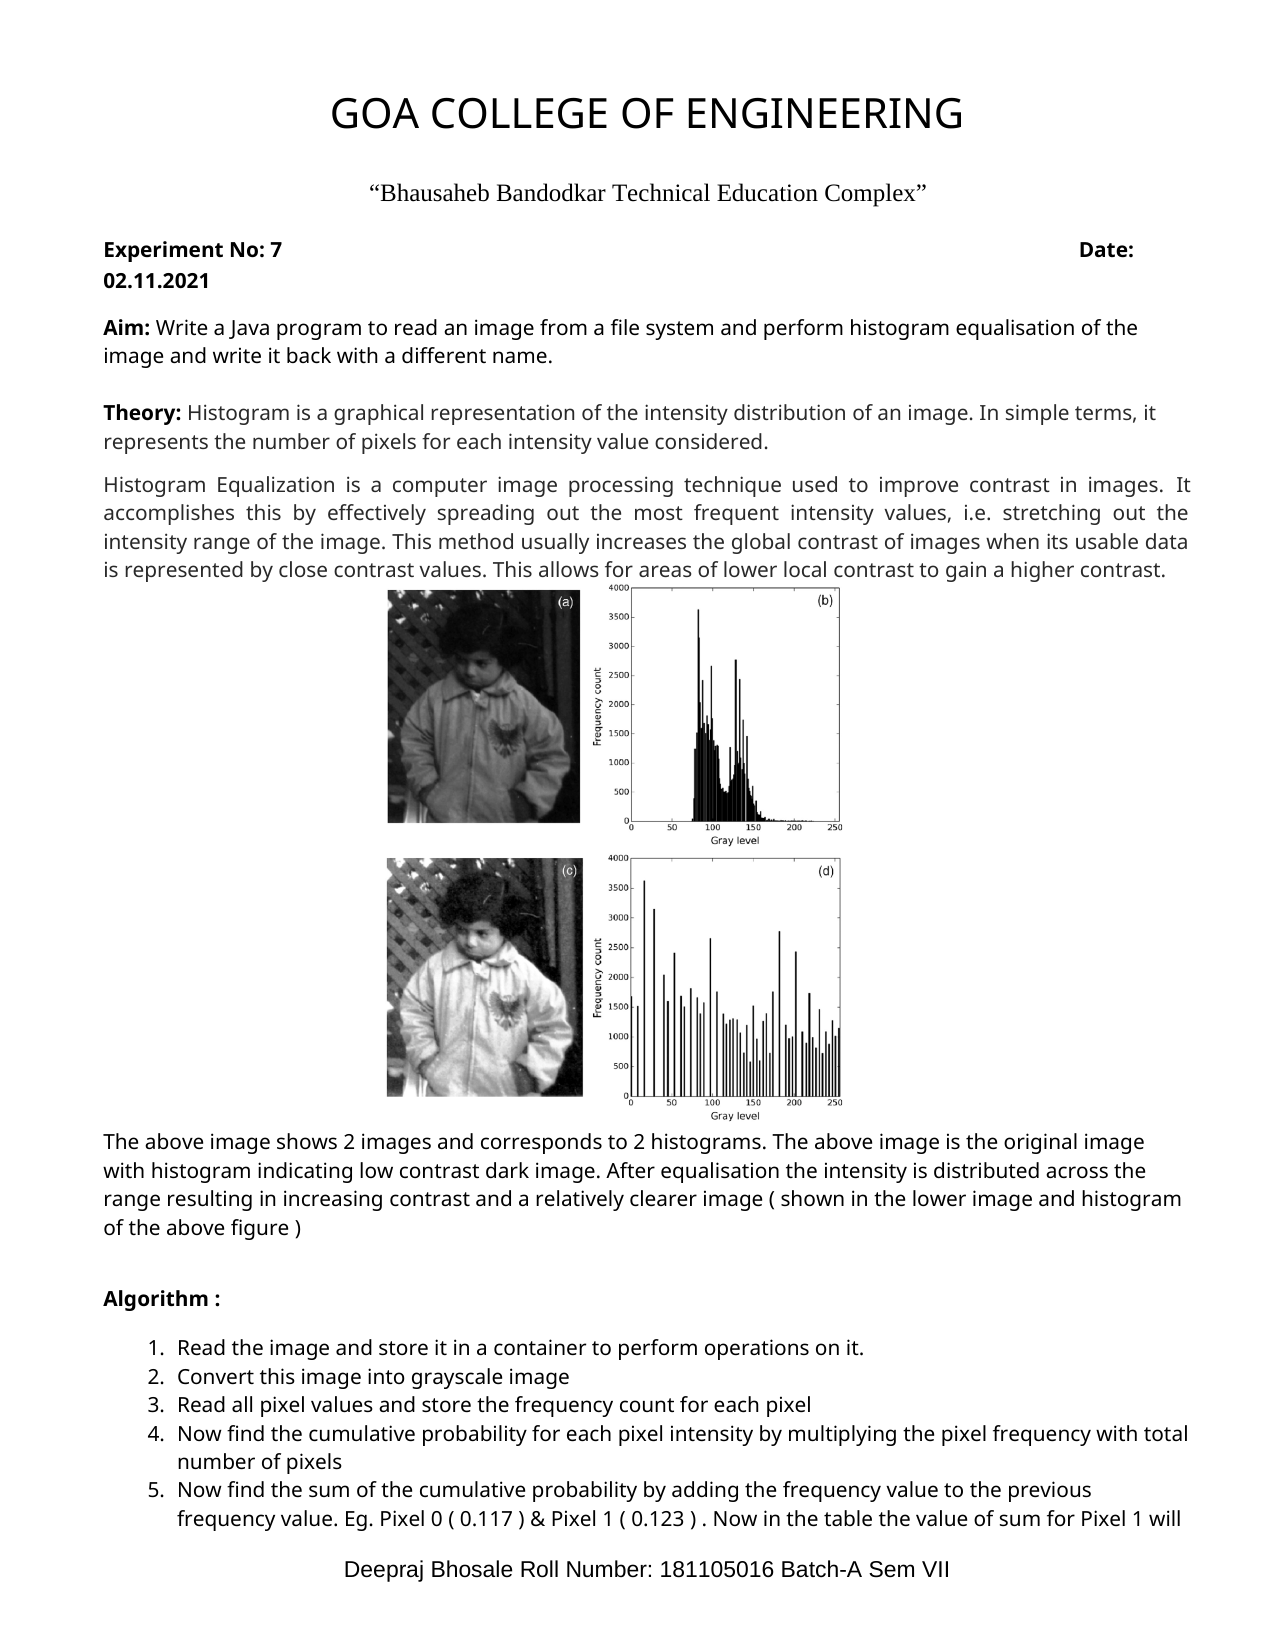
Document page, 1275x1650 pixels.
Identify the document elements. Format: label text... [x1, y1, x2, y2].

list Convert this image into grayscale image [147, 1362, 1191, 1390]
list Read the image and store it in a container to perform operations on it. [147, 1333, 1191, 1362]
text Theory: Histogram is a graphical representation of the intensity distribution of an image. In simple terms, it represents the number of pixels for each intensity value considered. [103, 398, 1191, 455]
list Now find the sum of the cumulative probability by adding the frequency value to the previous frequency value. Eg. Pixel 0 ( 0.117 ) & Pixel 1 ( 0.123 ) . Now in the table the value of sum for Pixel 1 will [147, 1476, 1191, 1532]
picture [384, 583, 843, 1122]
text The above image shows 2 images and corresponds to 2 histograms. The above image is the original image with histogram indicating low contrast dark image. After equalisation the intensity is distributed across the range resulting in increasing contrast and a relatively clearer image ( shown in the lower image and histogram of the above figure ) [103, 1127, 1191, 1241]
list Now find the cumulative probability for each pixel intensity by multiplying the pixel frequency with total number of pixels [147, 1419, 1191, 1476]
text Experiment No: 7 Date: 02.11.2021 [103, 235, 1191, 294]
list Read all pixel values and store the frequency count for each pixel [147, 1390, 1191, 1419]
text Aim: Write a Java program to read an image from a file system and perform histogram equalisation of the image and write it back with a different name. [103, 313, 1191, 370]
text Algorithm : [103, 1284, 1191, 1312]
text Histogram Equalization is a computer image processing technique used to improve contrast in images. It accomplishes this by effectively spreading out the most frequent intensity values, i.e. stretching out the intensity range of the image. This method usually increases the global contrast of images when its usable data is represented by close contrast values. This allows for areas of lower local contrast to gain a higher contrast. [103, 470, 1191, 584]
